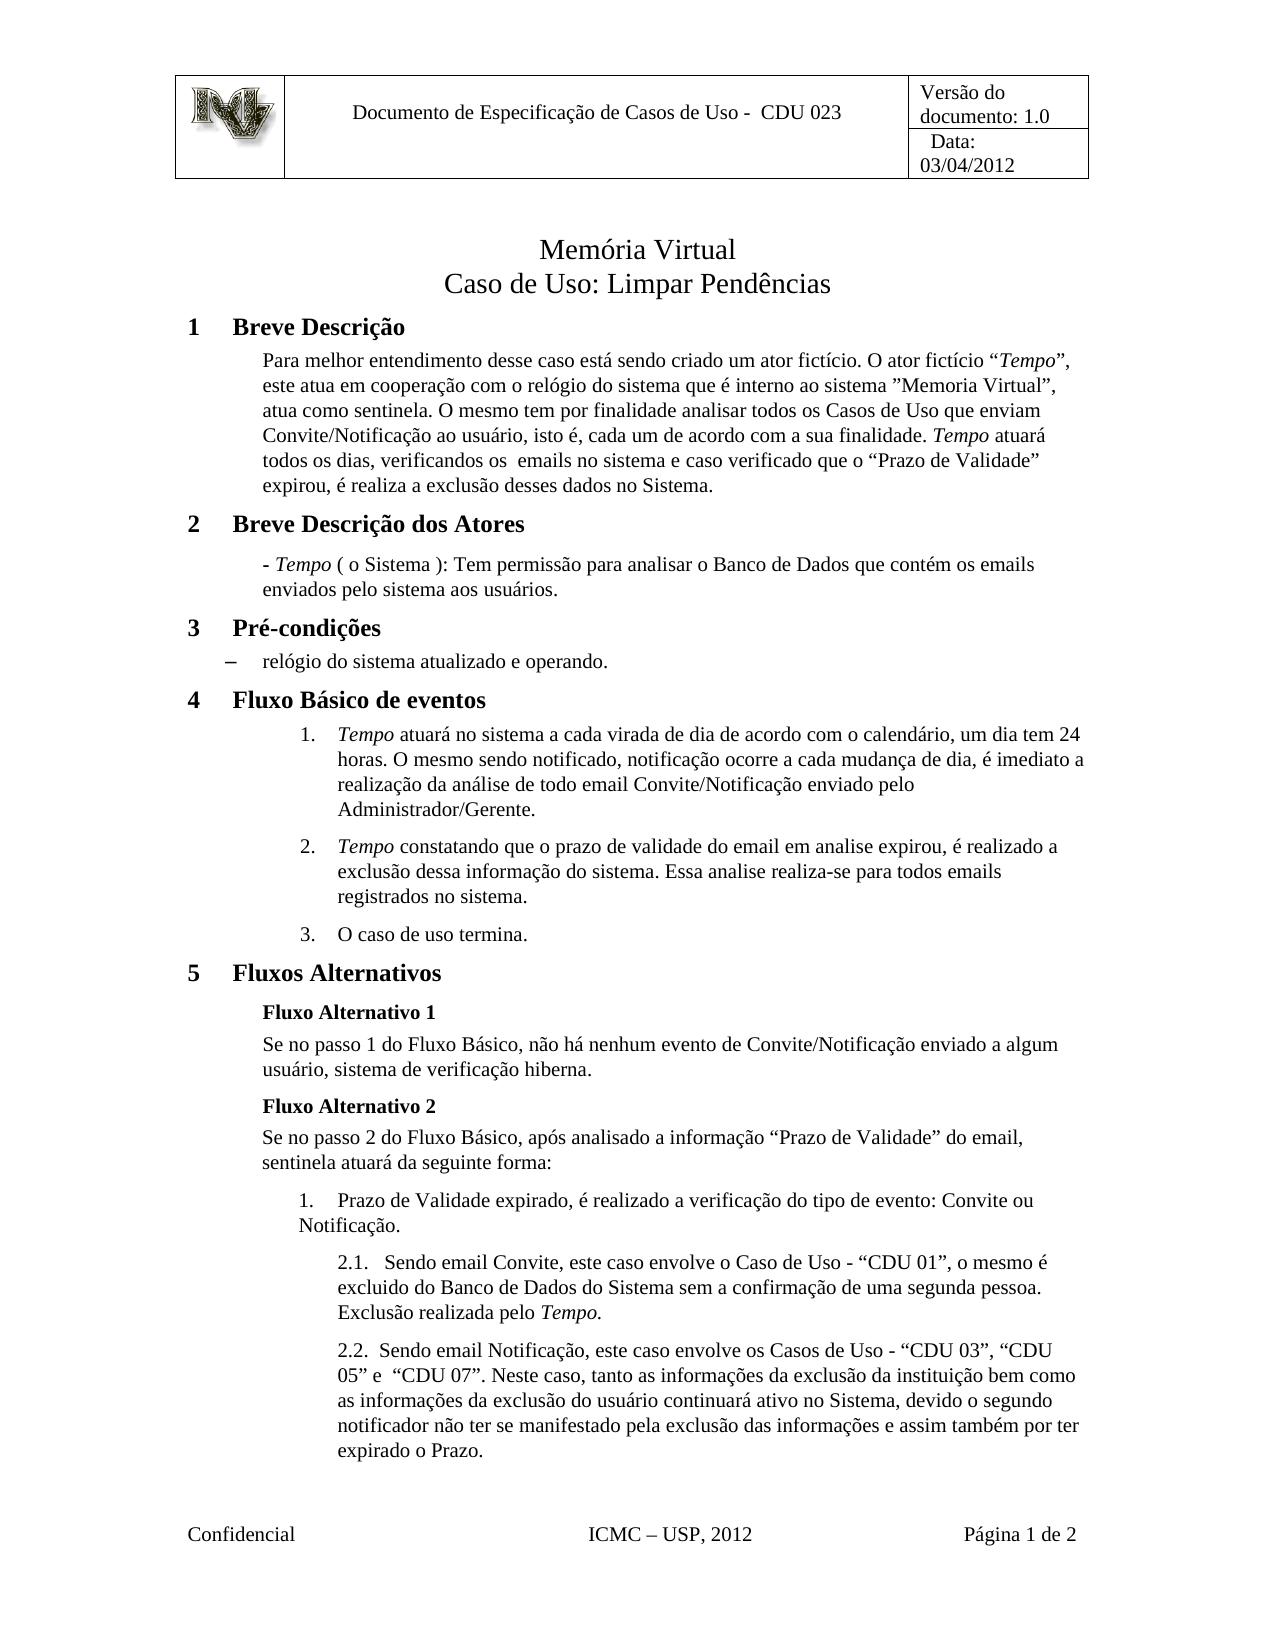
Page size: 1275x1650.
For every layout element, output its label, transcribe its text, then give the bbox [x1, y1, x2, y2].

list Prazo de Validade expirado, é realizado a verificação do tipo de evento: Convite ou Notificação. [298, 1187, 1087, 1237]
subtitle Fluxos Alternativos [187, 958, 1087, 987]
subtitle - Tempo ( o Sistema ): Tem permissão para analisar o Banco de Dados que contém os emails enviados pelo sistema aos usuários. [187, 551, 1087, 601]
list relógio do sistema atualizado e operando. [225, 648, 1087, 673]
subtitle Fluxo Básico de eventos [187, 686, 1087, 714]
text Se no passo 2 do Fluxo Básico, após analisado a informação “Prazo de Validade” do email, sentinela atuará da seguinte forma: [262, 1124, 1087, 1174]
list Tempo atuará no sistema a cada virada de dia de acordo com o calendário, um dia tem 24 horas. O mesmo sendo notificado, notificação ocorre a cada mudança de dia, é imediato a realização da análise de todo email Convite/Notificação enviado pelo Administrador/Gerente. [300, 721, 1087, 821]
subtitle Breve Descrição [187, 312, 1087, 341]
subtitle Fluxo Alternativo 1 [187, 999, 1087, 1024]
text Para melhor entendimento desse caso está sendo criado um ator fictício. O ator fictício “Tempo”, este atua em cooperação com o relógio do sistema que é interno ao sistema ”Memoria Virtual”, atua como sentinela. O mesmo tem por finalidade analisar todos os Casos de Uso que enviam Convite/Notificação ao usuário, isto é, cada um de acordo com a sua finalidade. Tempo atuará todos os dias, verificandos os emails no sistema e caso verificado que o “Prazo de Validade” expirou, é realiza a exclusão desses dados no Sistema. [262, 347, 1087, 497]
subtitle Breve Descrição dos Atores [187, 509, 1087, 538]
subtitle Pré-condições [187, 613, 1087, 642]
title Memória Virtual Caso de Uso: Limpar Pendências [187, 232, 1087, 299]
list 2.2. Sendo email Notificação, este caso envolve os Casos de Uso - “CDU 03”, “CDU 05” e “CDU 07”. Neste caso, tanto as informações da exclusão da instituição bem como as informações da exclusão do usuário continuará ativo no Sistema, devido o segundo notificador não ter se manifestado pela exclusão das informações e assim também por ter expirado o Prazo. [337, 1337, 1087, 1462]
list O caso de uso termina. [300, 921, 1087, 946]
subtitle Fluxo Alternativo 2 [187, 1093, 1087, 1118]
list 2.1. Sendo email Convite, este caso envolve o Caso de Uso - “CDU 01”, o mesmo é excluido do Banco de Dados do Sistema sem a confirmação de uma segunda pessoa. Exclusão realizada pelo Tempo. [337, 1249, 1087, 1324]
list Tempo constatando que o prazo de validade do email em analise expirou, é realizado a exclusão dessa informação do sistema. Essa analise realiza-se para todos emails registrados no sistema. [300, 833, 1087, 908]
text Se no passo 1 do Fluxo Básico, não há nenhum evento de Convite/Notificação enviado a algum usuário, sistema de verificação hiberna. [262, 1031, 1087, 1081]
picture [186, 76, 277, 151]
